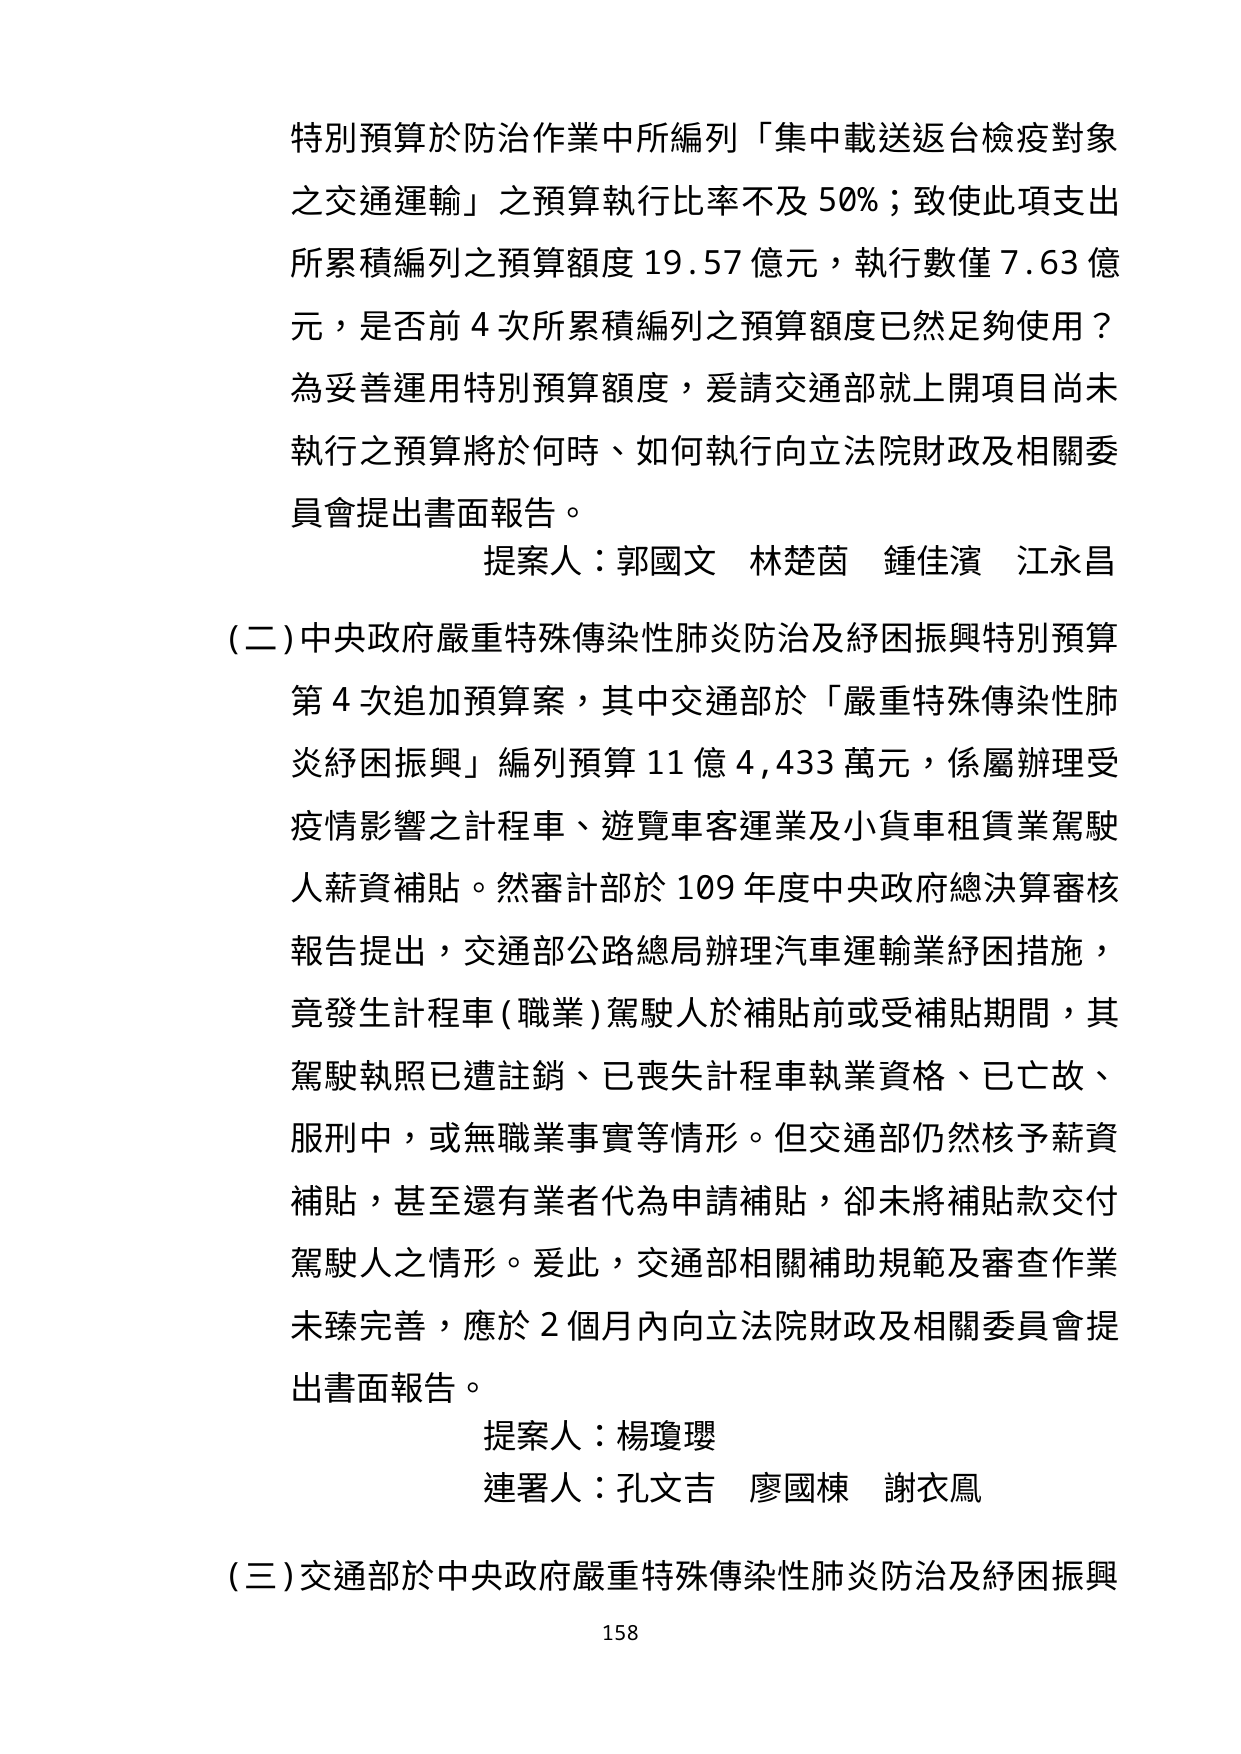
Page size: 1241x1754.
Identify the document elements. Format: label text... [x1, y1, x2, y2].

text 特別預算於防治作業中所編列「集中載送返台檢疫對象之交通運輸」之預算執行比率不及50%；致使此項支出所累積編列之預算額度19.57億元，執行數僅7.63億元，是否前4次所累積編列之預算額度已然足夠使用？為妥善運用特別預算額度，爰請交通部就上開項目尚未執行之預算將於何時、如何執行向立法院財政及相關委員會提出書面報告。 [223, 94, 1120, 532]
text 連署人：孔文吉 廖國棟 謝衣鳯 [483, 1459, 1120, 1511]
text 提案人：郭國文 林楚茵 鍾佳濱 江永昌 [483, 532, 1120, 584]
text (二)中央政府嚴重特殊傳染性肺炎防治及紓困振興特別預算第4次追加預算案，其中交通部於「嚴重特殊傳染性肺炎紓困振興」編列預算11億4,433萬元，係屬辦理受疫情影響之計程車、遊覽車客運業及小貨車租賃業駕駛人薪資補貼。然審計部於109年度中央政府總決算審核報告提出，交通部公路總局辦理汽車運輸業紓困措施，竟發生計程車(職業)駕駛人於補貼前或受補貼期間，其駕駛執照已遭註銷、已喪失計程車執業資格、已亡故、服刑中，或無職業事實等情形。但交通部仍然核予薪資補貼，甚至還有業者代為申請補貼，卻未將補貼款交付駕駛人之情形。爰此，交通部相關補助規範及審查作業未臻完善，應於2個月內向立法院財政及相關委員會提出書面報告。 [223, 594, 1120, 1407]
text (三)交通部於中央政府嚴重特殊傳染性肺炎防治及紓困振興 [223, 1532, 1120, 1594]
text 提案人：楊瓊瓔 [483, 1407, 1120, 1459]
